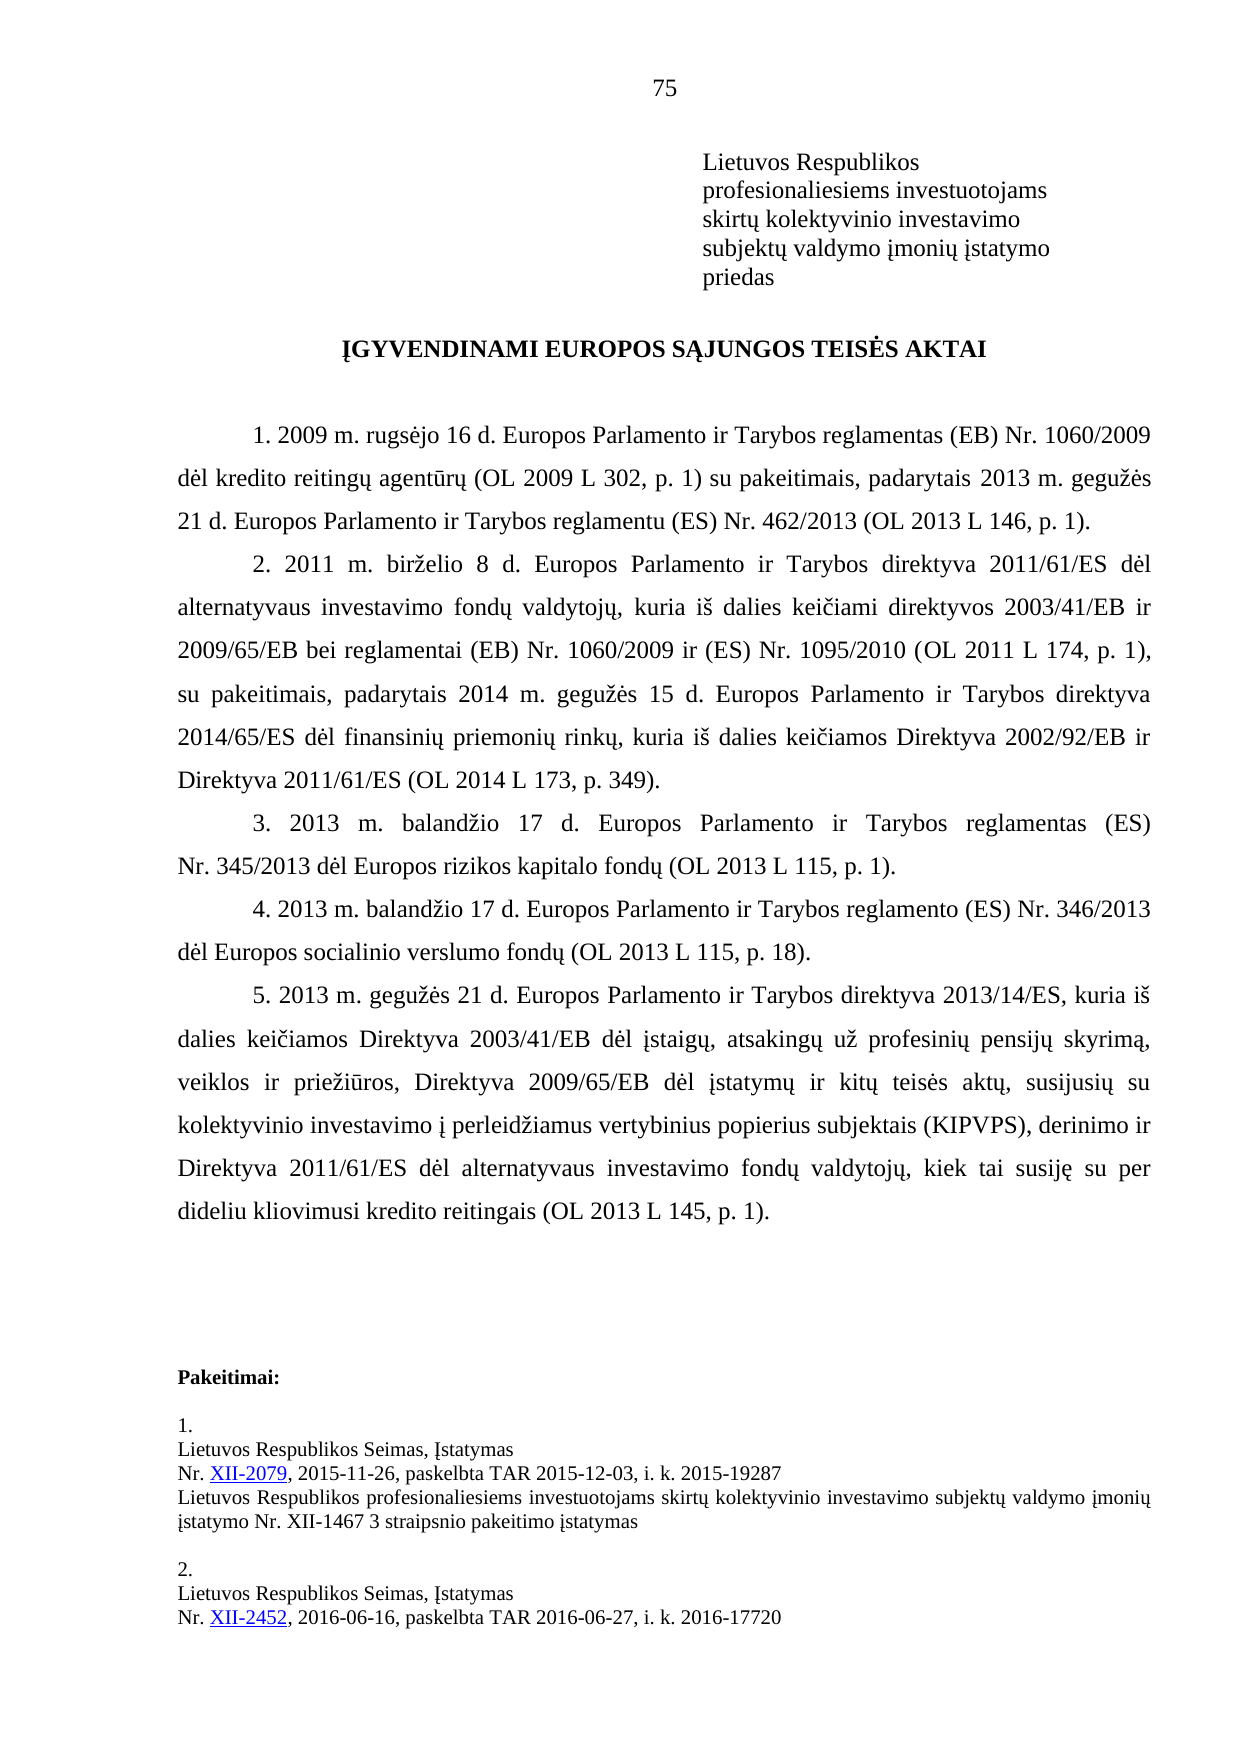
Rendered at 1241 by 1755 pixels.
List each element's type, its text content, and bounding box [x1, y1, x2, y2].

text priedas [702, 262, 1152, 291]
text Lietuvos Respublikos profesionaliesiems investuotojams skirtų kolektyvinio investavimo subjektų valdymo įmonių įstatymo Nr. XII-1467 3 straipsnio pakeitimo įstatymas [177, 1485, 1152, 1533]
text Nr. XII-2452, 2016-06-16, paskelbta TAR 2016-06-27, i. k. 2016-17720 [177, 1605, 1152, 1629]
text Pakeitimai: [177, 1365, 1152, 1389]
text 5. 2013 m. gegužės 21 d. Europos Parlamento ir Tarybos direktyva 2013/14/ES, kuria iš dalies keičiamos Direktyva 2003/41/EB dėl įstaigų, atsakingų už profesinių pensijų skyrimą, veiklos ir priežiūros, Direktyva 2009/65/EB dėl įstatymų ir kitų teisės aktų, susijusių su kolektyvinio investavimo į perleidžiamus vertybinius popierius subjektais (KIPVPS), derinimo ir Direktyva 2011/61/ES dėl alternatyvaus investavimo fondų valdytojų, kiek tai susiję su per dideliu kliovimusi kredito reitingais (OL 2013 L 145, p. 1). [177, 981, 1151, 1225]
text 1. [177, 1413, 1152, 1437]
text Lietuvos Respublikos Seimas, Įstatymas [177, 1581, 1152, 1605]
text 4. 2013 m. balandžio 17 d. Europos Parlamento ir Tarybos reglamento (ES) Nr. 346/2013 dėl Europos socialinio verslumo fondų (OL 2013 L 115, p. 18). [177, 894, 1152, 966]
text skirtų kolektyvinio investavimo [702, 204, 1152, 233]
subtitle ĮGYVENDINAMI EUROPOS SĄJUNGOS TEISĖS AKTAI [177, 334, 1152, 362]
text 2. [177, 1557, 1152, 1581]
text Lietuvos Respublikos [702, 147, 1152, 176]
text subjektų valdymo įmonių įstatymo [702, 233, 1152, 262]
text profesionaliesiems investuotojams [702, 176, 1152, 204]
text 1. 2009 m. rugsėjo 16 d. Europos Parlamento ir Tarybos reglamentas (EB) Nr. 1060/2009 dėl kredito reitingų agentūrų (OL 2009 L 302, p. 1) su pakeitimais, padarytais 2013 m. gegužės 21 d. Europos Parlamento ir Tarybos reglamentu (ES) Nr. 462/2013 (OL 2013 L 146, p. 1). [177, 420, 1152, 535]
text 3. 2013 m. balandžio 17 d. Europos Parlamento ir Tarybos reglamentas (ES) Nr. 345/2013 dėl Europos rizikos kapitalo fondų (OL 2013 L 115, p. 1). [177, 808, 1152, 880]
text Lietuvos Respublikos Seimas, Įstatymas [177, 1437, 1152, 1461]
text Nr. XII-2079, 2015-11-26, paskelbta TAR 2015-12-03, i. k. 2015-19287 [177, 1461, 1152, 1485]
text 2. 2011 m. birželio 8 d. Europos Parlamento ir Tarybos direktyva 2011/61/ES dėl alternatyvaus investavimo fondų valdytojų, kuria iš dalies keičiami direktyvos 2003/41/EB ir 2009/65/EB bei reglamentai (EB) Nr. 1060/2009 ir (ES) Nr. 1095/2010 (OL 2011 L 174, p. 1), su pakeitimais, padarytais 2014 m. gegužės 15 d. Europos Parlamento ir Tarybos direktyva 2014/65/ES dėl finansinių priemonių rinkų, kuria iš dalies keičiamos Direktyva 2002/92/EB ir Direktyva 2011/61/ES (OL 2014 L 173, p. 349). [177, 549, 1152, 794]
